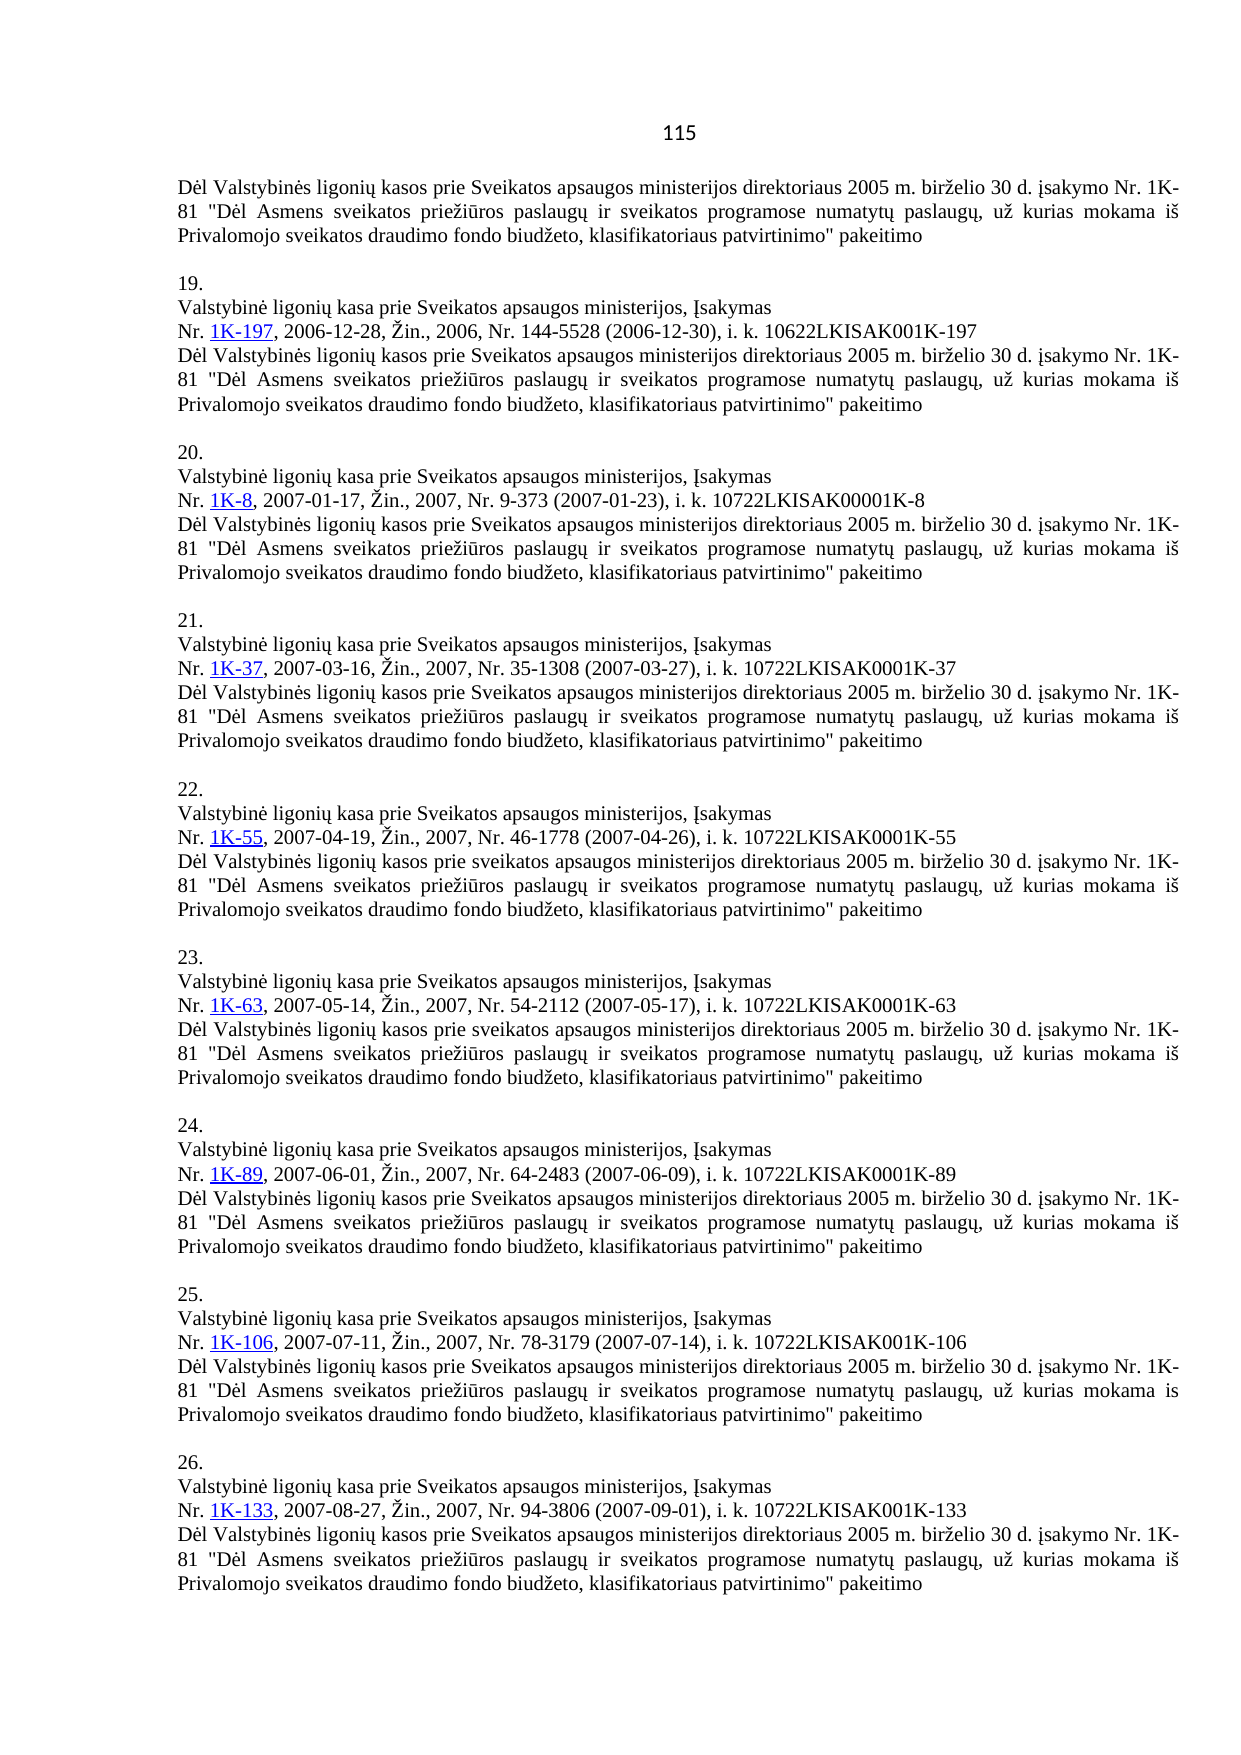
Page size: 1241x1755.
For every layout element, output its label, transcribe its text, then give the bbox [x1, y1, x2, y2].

text Nr. 1K-89, 2007-06-01, Žin., 2007, Nr. 64-2483 (2007-06-09), i. k. 10722LKISAK0001K-89 [177, 1161, 1181, 1186]
text Nr. 1K-106, 2007-07-11, Žin., 2007, Nr. 78-3179 (2007-07-14), i. k. 10722LKISAK001K-106 [177, 1330, 1181, 1354]
text Nr. 1K-197, 2006-12-28, Žin., 2006, Nr. 144-5528 (2006-12-30), i. k. 10622LKISAK001K-197 [177, 319, 1181, 343]
text Nr. 1K-8, 2007-01-17, Žin., 2007, Nr. 9-373 (2007-01-23), i. k. 10722LKISAK00001K-8 [177, 488, 1181, 512]
text Dėl Valstybinės ligonių kasos prie Sveikatos apsaugos ministerijos direktoriaus 2005 m. birželio 30 d. įsakymo Nr. 1K-81 "Dėl Asmens sveikatos priežiūros paslaugų ir sveikatos programose numatytų paslaugų, už kurias mokama iš Privalomojo sveikatos draudimo fondo biudžeto, klasifikatoriaus patvirtinimo" pakeitimo [177, 343, 1181, 416]
text 22. [177, 776, 1181, 801]
text Dėl Valstybinės ligonių kasos prie Sveikatos apsaugos ministerijos direktoriaus 2005 m. birželio 30 d. įsakymo Nr. 1K-81 "Dėl Asmens sveikatos priežiūros paslaugų ir sveikatos programose numatytų paslaugų, už kurias mokama is Privalomojo sveikatos draudimo fondo biudžeto, klasifikatoriaus patvirtinimo" pakeitimo [177, 1354, 1181, 1426]
text Nr. 1K-37, 2007-03-16, Žin., 2007, Nr. 35-1308 (2007-03-27), i. k. 10722LKISAK0001K-37 [177, 656, 1181, 680]
text Dėl Valstybinės ligonių kasos prie Sveikatos apsaugos ministerijos direktoriaus 2005 m. birželio 30 d. įsakymo Nr. 1K-81 "Dėl Asmens sveikatos priežiūros paslaugų ir sveikatos programose numatytų paslaugų, už kurias mokama iš Privalomojo sveikatos draudimo fondo biudžeto, klasifikatoriaus patvirtinimo" pakeitimo [177, 512, 1181, 584]
text Valstybinė ligonių kasa prie Sveikatos apsaugos ministerijos, Įsakymas [177, 1137, 1181, 1161]
text Valstybinė ligonių kasa prie Sveikatos apsaugos ministerijos, Įsakymas [177, 295, 1181, 319]
text Dėl Valstybinės ligonių kasos prie sveikatos apsaugos ministerijos direktoriaus 2005 m. birželio 30 d. įsakymo Nr. 1K-81 "Dėl Asmens sveikatos priežiūros paslaugų ir sveikatos programose numatytų paslaugų, už kurias mokama iš Privalomojo sveikatos draudimo fondo biudžeto, klasifikatoriaus patvirtinimo" pakeitimo [177, 1017, 1181, 1089]
text 20. [177, 439, 1181, 464]
text Valstybinė ligonių kasa prie Sveikatos apsaugos ministerijos, Įsakymas [177, 801, 1181, 824]
text Dėl Valstybinės ligonių kasos prie Sveikatos apsaugos ministerijos direktoriaus 2005 m. birželio 30 d. įsakymo Nr. 1K-81 "Dėl Asmens sveikatos priežiūros paslaugų ir sveikatos programose numatytų paslaugų, už kurias mokama iš Privalomojo sveikatos draudimo fondo biudžeto, klasifikatoriaus patvirtinimo" pakeitimo [177, 680, 1181, 752]
text Nr. 1K-55, 2007-04-19, Žin., 2007, Nr. 46-1778 (2007-04-26), i. k. 10722LKISAK0001K-55 [177, 824, 1181, 849]
text Valstybinė ligonių kasa prie Sveikatos apsaugos ministerijos, Įsakymas [177, 1474, 1181, 1498]
text Nr. 1K-133, 2007-08-27, Žin., 2007, Nr. 94-3806 (2007-09-01), i. k. 10722LKISAK001K-133 [177, 1498, 1181, 1522]
text Valstybinė ligonių kasa prie Sveikatos apsaugos ministerijos, Įsakymas [177, 632, 1181, 656]
text 24. [177, 1113, 1181, 1137]
text Dėl Valstybinės ligonių kasos prie sveikatos apsaugos ministerijos direktoriaus 2005 m. birželio 30 d. įsakymo Nr. 1K-81 "Dėl Asmens sveikatos priežiūros paslaugų ir sveikatos programose numatytų paslaugų, už kurias mokama iš Privalomojo sveikatos draudimo fondo biudžeto, klasifikatoriaus patvirtinimo" pakeitimo [177, 849, 1181, 921]
text 19. [177, 271, 1181, 295]
text Dėl Valstybinės ligonių kasos prie Sveikatos apsaugos ministerijos direktoriaus 2005 m. birželio 30 d. įsakymo Nr. 1K-81 "Dėl Asmens sveikatos priežiūros paslaugų ir sveikatos programose numatytų paslaugų, už kurias mokama iš Privalomojo sveikatos draudimo fondo biudžeto, klasifikatoriaus patvirtinimo" pakeitimo [177, 1522, 1181, 1594]
text 26. [177, 1450, 1181, 1474]
text 23. [177, 945, 1181, 969]
text Dėl Valstybinės ligonių kasos prie Sveikatos apsaugos ministerijos direktoriaus 2005 m. birželio 30 d. įsakymo Nr. 1K-81 "Dėl Asmens sveikatos priežiūros paslaugų ir sveikatos programose numatytų paslaugų, už kurias mokama iš Privalomojo sveikatos draudimo fondo biudžeto, klasifikatoriaus patvirtinimo" pakeitimo [177, 1186, 1181, 1258]
text 25. [177, 1282, 1181, 1306]
text 21. [177, 608, 1181, 632]
text Valstybinė ligonių kasa prie Sveikatos apsaugos ministerijos, Įsakymas [177, 969, 1181, 993]
text Nr. 1K-63, 2007-05-14, Žin., 2007, Nr. 54-2112 (2007-05-17), i. k. 10722LKISAK0001K-63 [177, 993, 1181, 1017]
text Valstybinė ligonių kasa prie Sveikatos apsaugos ministerijos, Įsakymas [177, 1306, 1181, 1330]
text Dėl Valstybinės ligonių kasos prie Sveikatos apsaugos ministerijos direktoriaus 2005 m. birželio 30 d. įsakymo Nr. 1K-81 "Dėl Asmens sveikatos priežiūros paslaugų ir sveikatos programose numatytų paslaugų, už kurias mokama iš Privalomojo sveikatos draudimo fondo biudžeto, klasifikatoriaus patvirtinimo" pakeitimo [177, 175, 1181, 247]
text Valstybinė ligonių kasa prie Sveikatos apsaugos ministerijos, Įsakymas [177, 464, 1181, 488]
